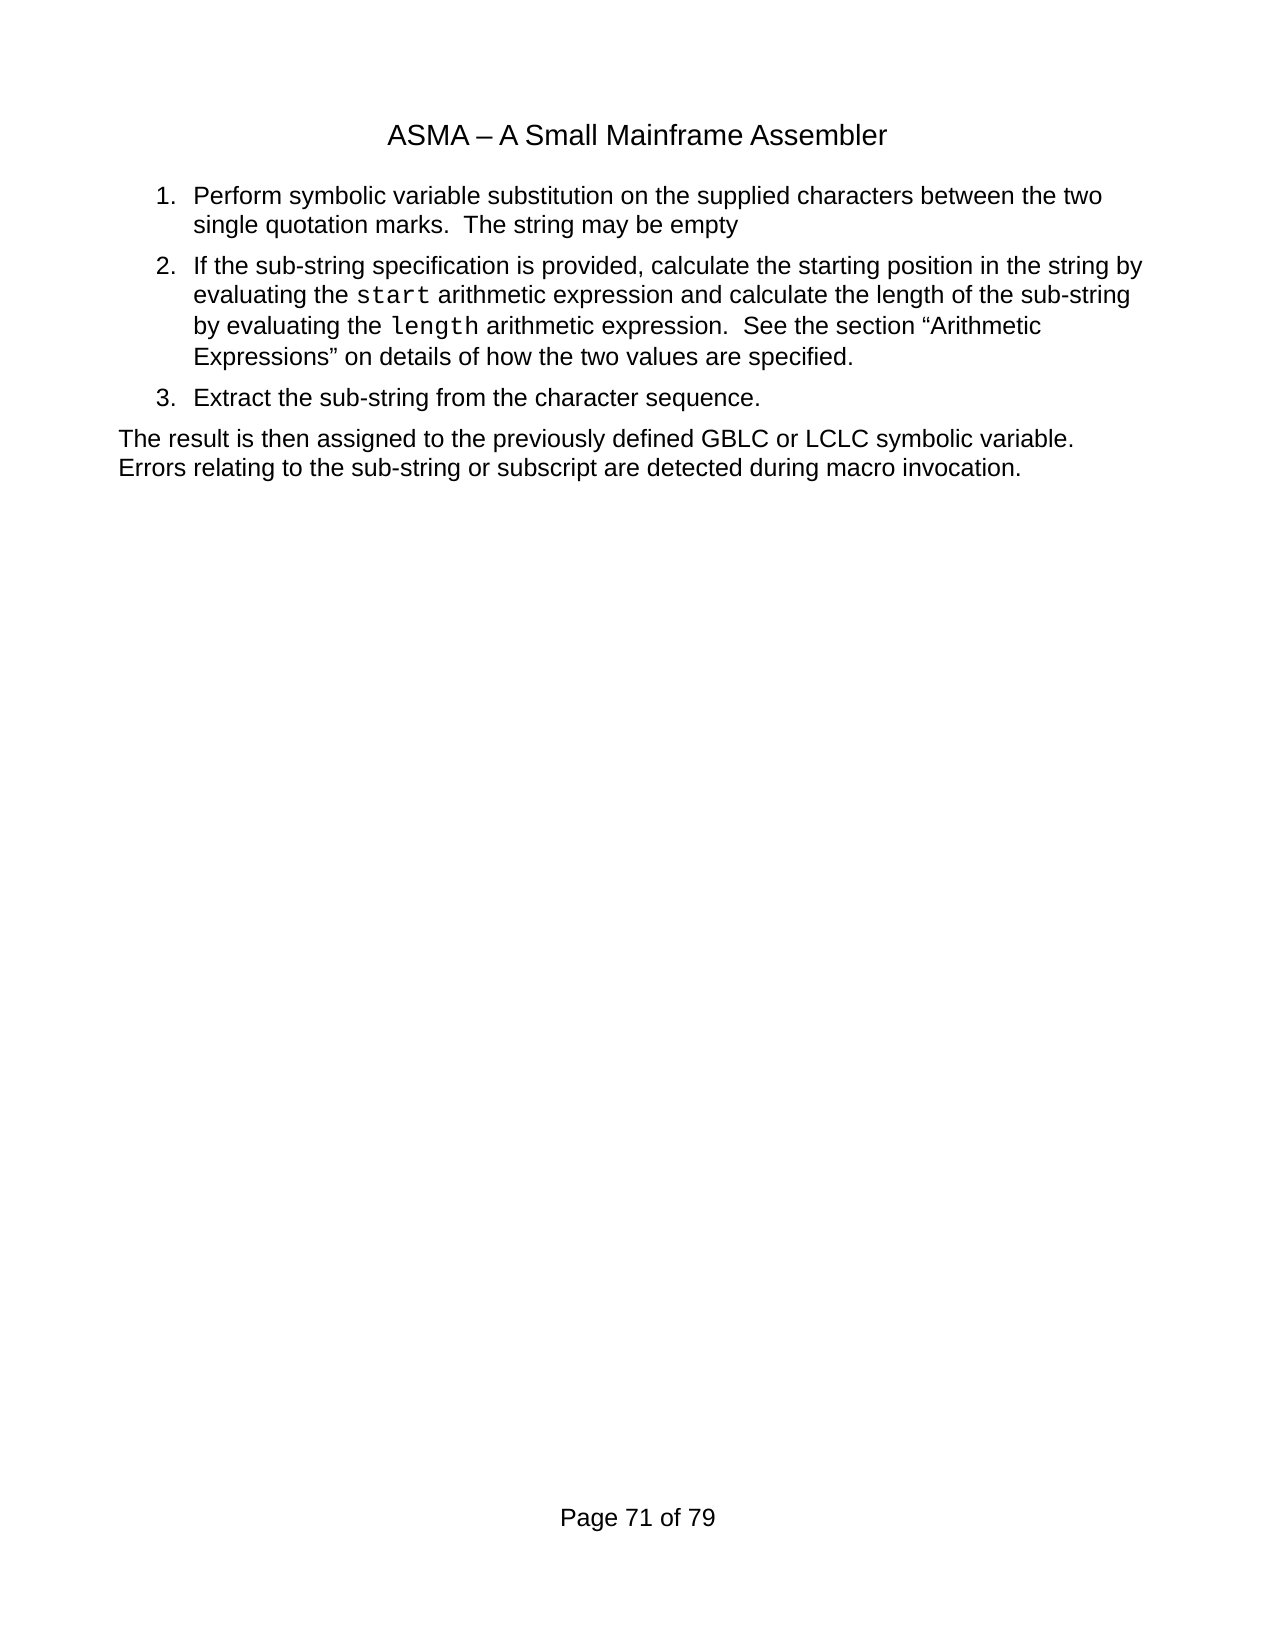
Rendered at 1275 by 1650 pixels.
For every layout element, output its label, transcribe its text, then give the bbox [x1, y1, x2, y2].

list Extract the sub-string from the character sequence. [156, 383, 1157, 412]
text The result is then assigned to the previously defined GBLC or LCLC symbolic variable. Errors relating to the sub-string or subscript are detected during macro invocation. [118, 424, 1157, 482]
list If the sub-string specification is provided, calculate the starting position in the string by evaluating the start arithmetic expression and calculate the length of the sub-string by evaluating the length arithmetic expression. See the section “Arithmetic Expressions” on details of how the two values are specified. [156, 251, 1157, 371]
list Perform symbolic variable substitution on the supplied characters between the two single quotation marks. The string may be empty [156, 181, 1157, 239]
